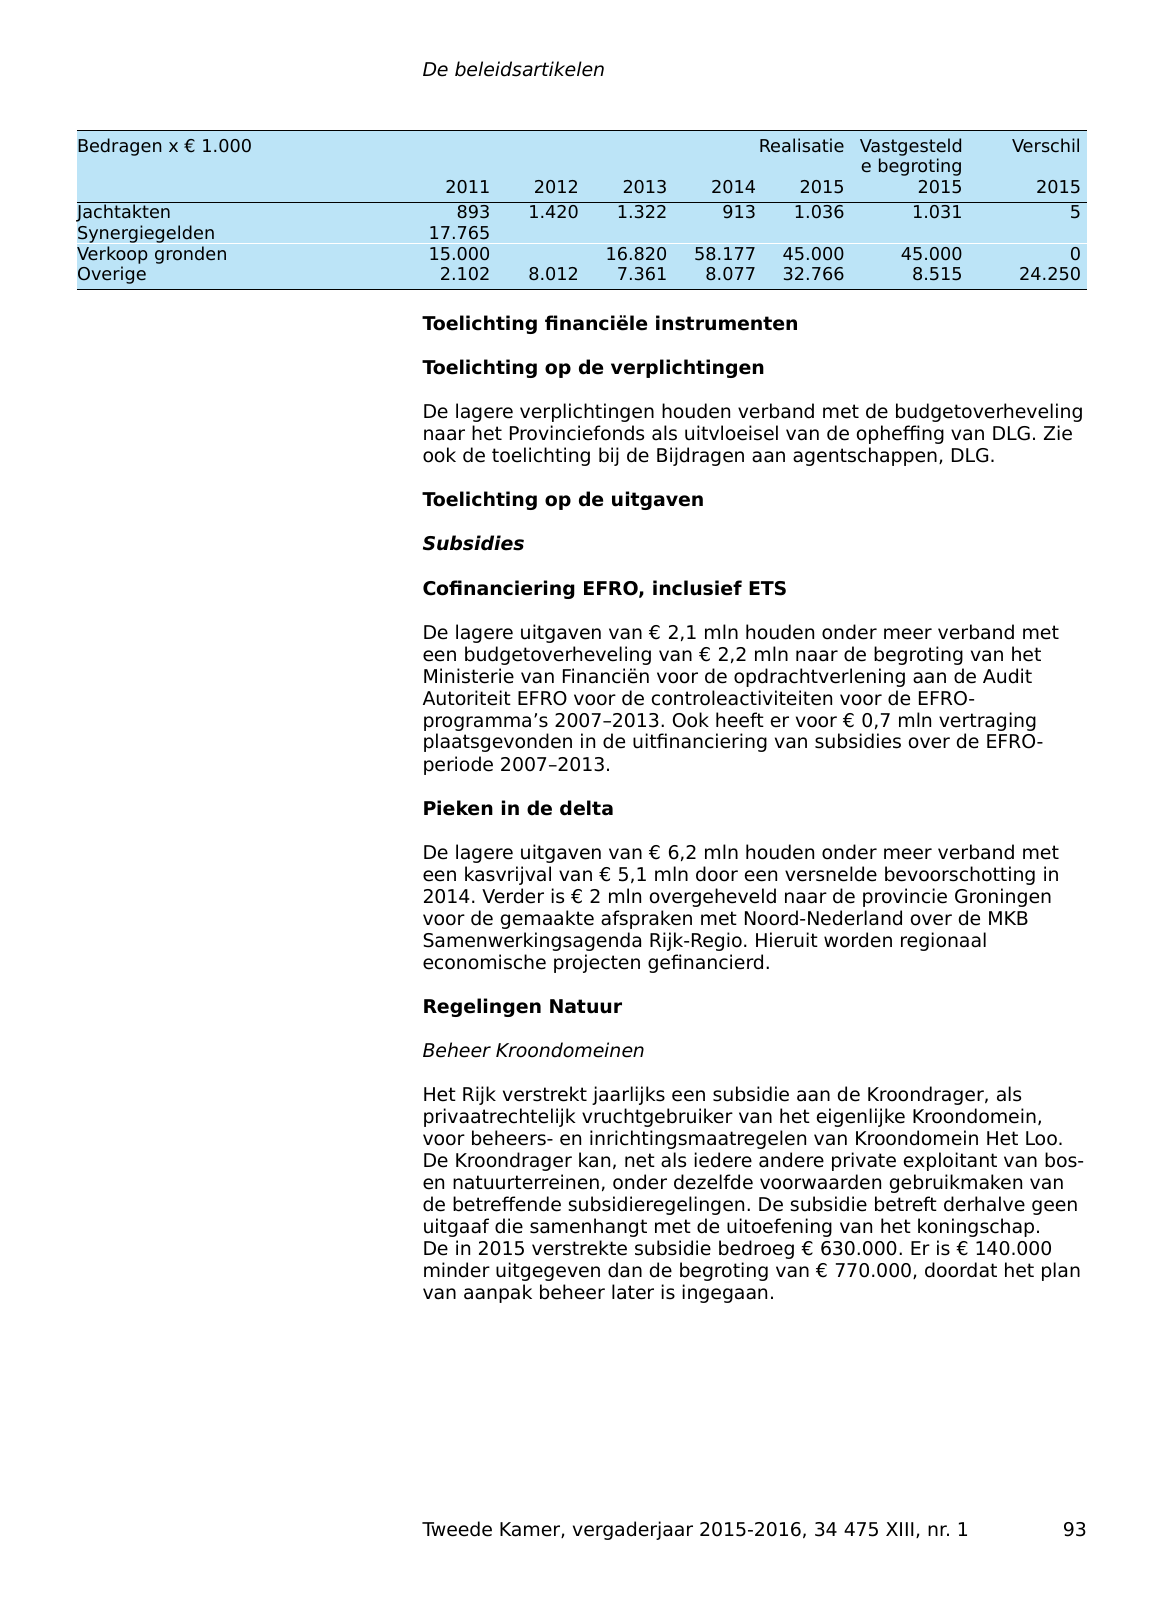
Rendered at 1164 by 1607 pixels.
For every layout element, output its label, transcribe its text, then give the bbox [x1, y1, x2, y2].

table_cell [673, 223, 762, 243]
table_cell 32.766 [762, 264, 850, 289]
table_cell Synergiegelden [77, 223, 407, 243]
table_cell 16.820 [585, 244, 673, 264]
subtitle Toelichting financiële instrumenten [422, 313, 1087, 334]
subtitle Pieken in de delta [422, 798, 1087, 819]
table_cell 5 [969, 203, 1087, 223]
table_cell 913 [673, 203, 762, 223]
table_cell 2012 [496, 177, 584, 202]
subtitle Beheer Kroondomeinen [422, 1040, 1087, 1062]
table_cell [969, 223, 1087, 243]
table_cell 2.102 [408, 264, 496, 289]
table_cell 2015 [762, 177, 850, 202]
table_cell 15.000 [408, 244, 496, 264]
table_cell 8.077 [673, 264, 762, 289]
table_cell 1.031 [850, 203, 968, 223]
table_cell [585, 223, 673, 243]
table_cell [496, 223, 584, 243]
subtitle Regelingen Natuur [422, 996, 1087, 1018]
table_cell 8.515 [850, 264, 968, 289]
table_cell 2011 [408, 177, 496, 202]
table_cell Overige [77, 264, 407, 289]
table_cell 2013 [585, 177, 673, 202]
subtitle Toelichting op de uitgaven [422, 489, 1087, 511]
table_cell [77, 177, 407, 202]
table_cell 58.177 [673, 244, 762, 264]
subtitle Cofinanciering EFRO, inclusief ETS [422, 577, 1087, 599]
text Het Rijk verstrekt jaarlijks een subsidie aan de Kroondrager, als privaatrechtelijk vruchtgebruiker van het eigenlijke Kroondomein, voor beheers- en inrichtingsmaatregelen van Kroondomein Het Loo. De Kroondrager kan, net als iedere andere private exploitant van bos- en natuurterreinen, onder dezelfde voorwaarden gebruikmaken van de betreffende subsidieregelingen. De subsidie betreft derhalve geen uitgaaf die samenhangt met de uitoefening van het koningschap. [422, 1084, 1087, 1238]
table_cell 2015 [969, 177, 1087, 202]
table_header Verschil [969, 131, 1087, 177]
table_cell [762, 223, 850, 243]
table_cell 45.000 [850, 244, 968, 264]
table_header Realisatie [408, 131, 850, 177]
table_cell 8.012 [496, 264, 584, 289]
table_header Bedragen x € 1.000 [77, 131, 407, 177]
table_cell Verkoop gronden [77, 244, 407, 264]
text De lagere uitgaven van € 6,2 mln houden onder meer verband met een kasvrijval van € 5,1 mln door een versnelde bevoorschotting in 2014. Verder is € 2 mln overgeheveld naar de provincie Groningen voor de gemaakte afspraken met Noord-Nederland over de MKB Samenwerkingsagenda Rijk-Regio. Hieruit worden regionaal economische projecten gefinancierd. [422, 842, 1087, 974]
table_cell 1.420 [496, 203, 584, 223]
table_cell 893 [408, 203, 496, 223]
text De in 2015 verstrekte subsidie bedroeg € 630.000. Er is € 140.000 minder uitgegeven dan de begroting van € 770.000, doordat het plan van aanpak beheer later is ingegaan. [422, 1238, 1087, 1304]
table_cell 0 [969, 244, 1087, 264]
table_cell 1.036 [762, 203, 850, 223]
table_cell 2014 [673, 177, 762, 202]
table_cell 24.250 [969, 264, 1087, 289]
subtitle Toelichting op de verplichtingen [422, 357, 1087, 379]
table_cell 1.322 [585, 203, 673, 223]
table_cell 17.765 [408, 223, 496, 243]
subtitle Subsidies [422, 533, 1087, 555]
table_cell [850, 223, 968, 243]
table_cell [496, 244, 584, 264]
table_cell 2015 [850, 177, 968, 202]
text De lagere verplichtingen houden verband met de budgetoverheveling naar het Provinciefonds als uitvloeisel van de opheffing van DLG. Zie ook de toelichting bij de Bijdragen aan agentschappen, DLG. [422, 401, 1087, 467]
table_cell Jachtakten [77, 203, 407, 223]
table_cell 7.361 [585, 264, 673, 289]
table_cell 45.000 [762, 244, 850, 264]
table_header Vastgestelde begroting [850, 131, 968, 177]
text De lagere uitgaven van € 2,1 mln houden onder meer verband met een budgetoverheveling van € 2,2 mln naar de begroting van het Ministerie van Financiën voor de opdrachtverlening aan de Audit Autoriteit EFRO voor de controleactiviteiten voor de EFRO-programma’s 2007–2013. Ook heeft er voor € 0,7 mln vertraging plaatsgevonden in de uitfinanciering van subsidies over de EFRO-periode 2007–2013. [422, 622, 1087, 775]
